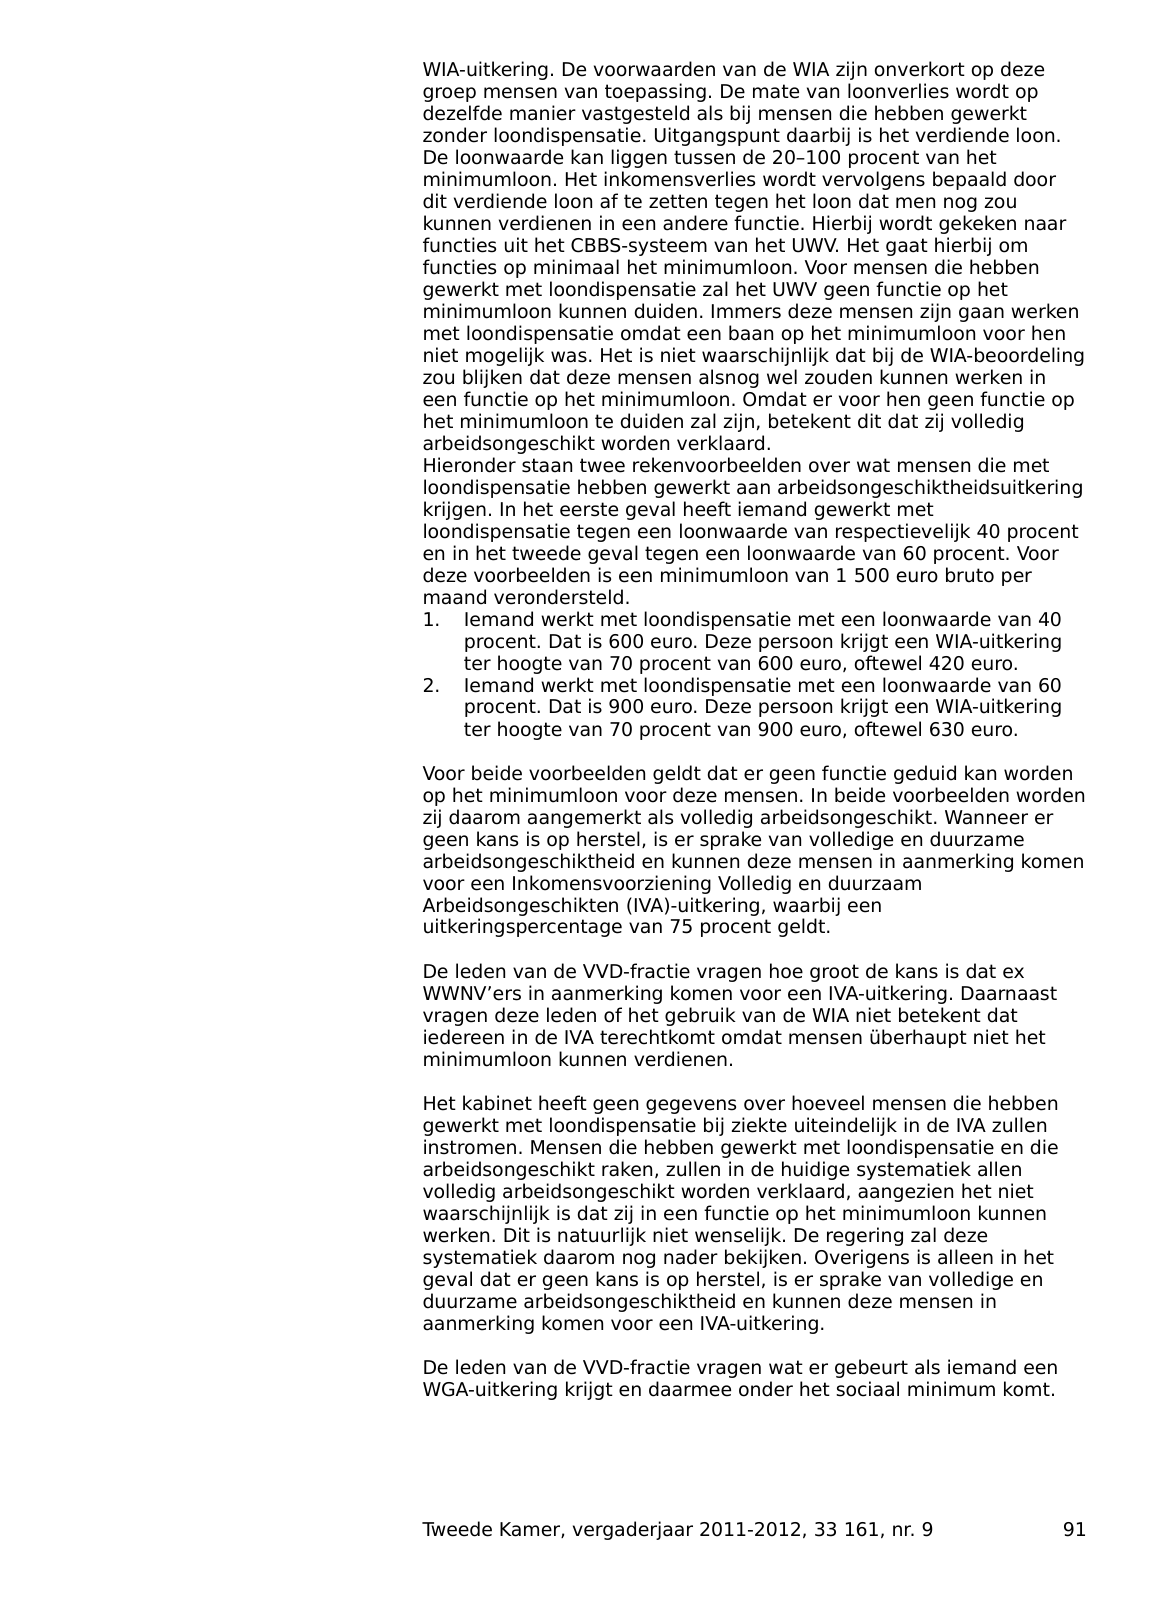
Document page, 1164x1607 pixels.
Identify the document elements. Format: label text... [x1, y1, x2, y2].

text Hieronder staan twee rekenvoorbeelden over wat mensen die met loondispensatie hebben gewerkt aan arbeidsongeschiktheidsuitkering krijgen. In het eerste geval heeft iemand gewerkt met loondispensatie tegen een loonwaarde van respectievelijk 40 procent en in het tweede geval tegen een loonwaarde van 60 procent. Voor deze voorbeelden is een minimumloon van 1 500 euro bruto per maand verondersteld. [422, 455, 1087, 608]
text 2. Iemand werkt met loondispensatie met een loonwaarde van 60 procent. Dat is 900 euro. Deze persoon krijgt een WIA-uitkering ter hoogte van 70 procent van 900 euro, oftewel 630 euro. [422, 674, 1087, 740]
text De leden van de VVD-fractie vragen hoe groot de kans is dat ex WWNV’ers in aanmerking komen voor een IVA-uitkering. Daarnaast vragen deze leden of het gebruik van de WIA niet betekent dat iedereen in de IVA terechtkomt omdat mensen überhaupt niet het minimumloon kunnen verdienen. [422, 961, 1087, 1071]
text WIA-uitkering. De voorwaarden van de WIA zijn onverkort op deze groep mensen van toepassing. De mate van loonverlies wordt op dezelfde manier vastgesteld als bij mensen die hebben gewerkt zonder loondispensatie. Uitgangspunt daarbij is het verdiende loon. De loonwaarde kan liggen tussen de 20–100 procent van het minimumloon. Het inkomensverlies wordt vervolgens bepaald door dit verdiende loon af te zetten tegen het loon dat men nog zou kunnen verdienen in een andere functie. Hierbij wordt gekeken naar functies uit het CBBS-systeem van het UWV. Het gaat hierbij om functies op minimaal het minimumloon. Voor mensen die hebben gewerkt met loondispensatie zal het UWV geen functie op het minimumloon kunnen duiden. Immers deze mensen zijn gaan werken met loondispensatie omdat een baan op het minimumloon voor hen niet mogelijk was. Het is niet waarschijnlijk dat bij de WIA-beoordeling zou blijken dat deze mensen alsnog wel zouden kunnen werken in een functie op het minimumloon. Omdat er voor hen geen functie op het minimumloon te duiden zal zijn, betekent dit dat zij volledig arbeidsongeschikt worden verklaard. [422, 59, 1087, 455]
text Het kabinet heeft geen gegevens over hoeveel mensen die hebben gewerkt met loondispensatie bij ziekte uiteindelijk in de IVA zullen instromen. Mensen die hebben gewerkt met loondispensatie en die arbeidsongeschikt raken, zullen in de huidige systematiek allen volledig arbeidsongeschikt worden verklaard, aangezien het niet waarschijnlijk is dat zij in een functie op het minimumloon kunnen werken. Dit is natuurlijk niet wenselijk. De regering zal deze systematiek daarom nog nader bekijken. Overigens is alleen in het geval dat er geen kans is op herstel, is er sprake van volledige en duurzame arbeidsongeschiktheid en kunnen deze mensen in aanmerking komen voor een IVA-uitkering. [422, 1093, 1087, 1334]
text Voor beide voorbeelden geldt dat er geen functie geduid kan worden op het minimumloon voor deze mensen. In beide voorbeelden worden zij daarom aangemerkt als volledig arbeidsongeschikt. Wanneer er geen kans is op herstel, is er sprake van volledige en duurzame arbeidsongeschiktheid en kunnen deze mensen in aanmerking komen voor een Inkomensvoorziening Volledig en duurzaam Arbeidsongeschikten (IVA)-uitkering, waarbij een uitkeringspercentage van 75 procent geldt. [422, 763, 1087, 938]
text De leden van de VVD-fractie vragen wat er gebeurt als iemand een WGA-uitkering krijgt en daarmee onder het sociaal minimum komt. [422, 1357, 1087, 1401]
text 1. Iemand werkt met loondispensatie met een loonwaarde van 40 procent. Dat is 600 euro. Deze persoon krijgt een WIA-uitkering ter hoogte van 70 procent van 600 euro, oftewel 420 euro. [422, 608, 1087, 674]
